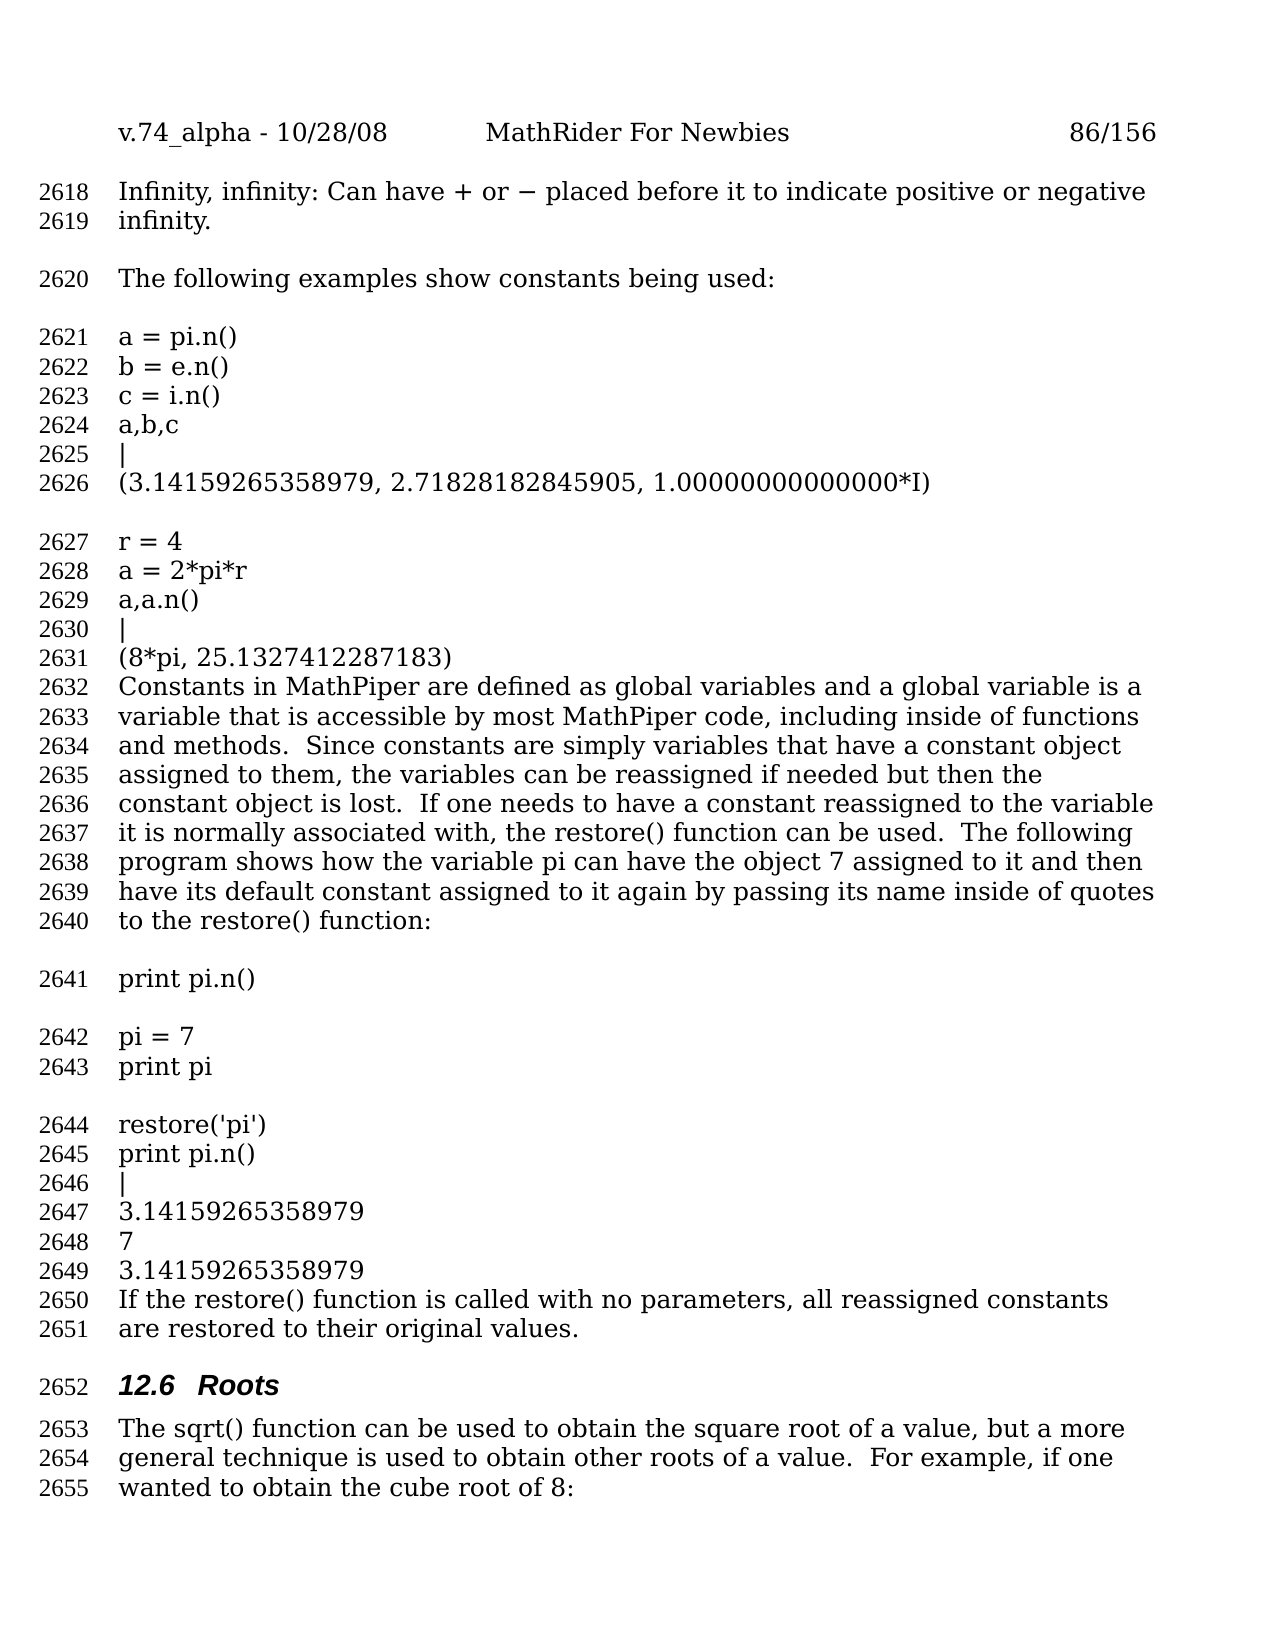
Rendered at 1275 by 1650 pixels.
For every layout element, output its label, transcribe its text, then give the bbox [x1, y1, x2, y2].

subtitle Roots [118, 1368, 1157, 1402]
text restore('pi') [118, 1110, 1157, 1139]
text (8*pi, 25.1327412287183) [118, 643, 1157, 673]
text | [118, 439, 1157, 468]
text print pi.n() [118, 1139, 1157, 1168]
text The sqrt() function can be used to obtain the square root of a value, but a more general technique is used to obtain other roots of a value. For example, if one wanted to obtain the cube root of 8: [118, 1414, 1157, 1502]
text a = 2*pi*r [118, 556, 1157, 585]
text c = i.n() [118, 381, 1157, 410]
text If the restore() function is called with no parameters, all reassigned constants are restored to their original values. [118, 1285, 1157, 1343]
text The following examples show constants being used: [118, 264, 1157, 293]
text b = e.n() [118, 352, 1157, 381]
text 3.14159265358979 [118, 1256, 1157, 1285]
text pi = 7 [118, 1023, 1157, 1052]
text 3.14159265358979 [118, 1198, 1157, 1227]
text | [118, 1168, 1157, 1198]
text print pi [118, 1052, 1157, 1081]
text (3.14159265358979, 2.71828182845905, 1.00000000000000*I) [118, 468, 1157, 498]
text 7 [118, 1227, 1157, 1256]
text a = pi.n() [118, 323, 1157, 352]
text a,b,c [118, 410, 1157, 439]
text r = 4 [118, 527, 1157, 556]
text Constants in MathPiper are defined as global variables and a global variable is a variable that is accessible by most MathPiper code, including inside of functions and methods. Since constants are simply variables that have a constant object assigned to them, the variables can be reassigned if needed but then the constant object is lost. If one needs to have a constant reassigned to the variable it is normally associated with, the restore() function can be used. The following program shows how the variable pi can have the object 7 assigned to it and then have its default constant assigned to it again by passing its name inside of quotes to the restore() function: [118, 673, 1157, 935]
text Infinity, infinity: Can have + or − placed before it to indicate positive or negative infinity. [118, 177, 1157, 235]
text a,a.n() [118, 585, 1157, 614]
text | [118, 614, 1157, 643]
text print pi.n() [118, 964, 1157, 993]
